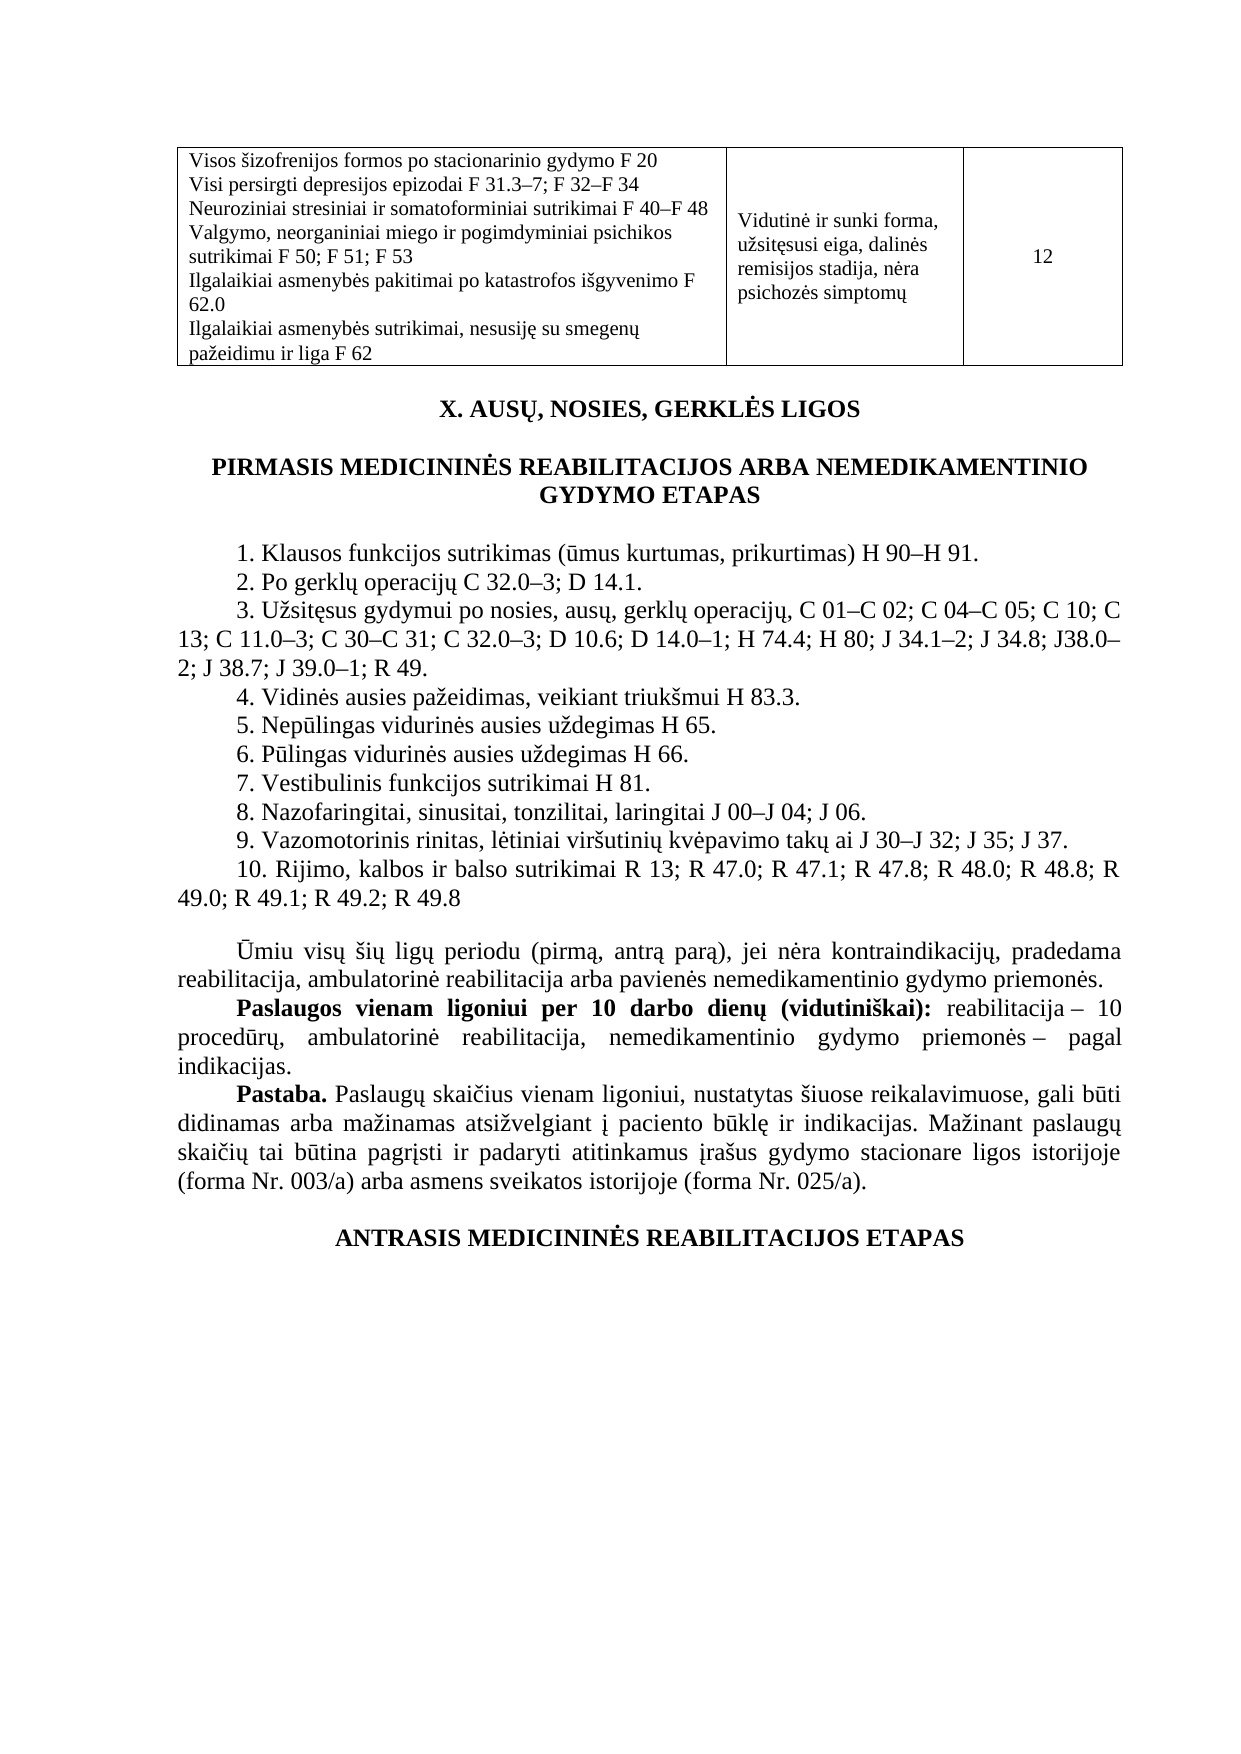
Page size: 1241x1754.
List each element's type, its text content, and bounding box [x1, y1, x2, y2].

table_cell Vidutinė ir sunki forma, užsitęsusi eiga, dalinės remisijos stadija, nėra psichozės simptomų [727, 148, 963, 364]
text Paslaugos vienam ligoniui per 10 darbo dienų (vidutiniškai): reabilitacija – 10 procedūrų, ambulatorinė reabilitacija, nemedikamentinio gydymo priemonės – pagal indikacijas. [177, 993, 1122, 1079]
text Ūmiu visų šių ligų periodu (pirmą, antrą parą), jei nėra kontraindikacijų, pradedama reabilitacija, ambulatorinė reabilitacija arba pavienės nemedikamentinio gydymo priemonės. [177, 936, 1122, 993]
text 6. Pūlingas vidurinės ausies uždegimas H 66. [177, 739, 1122, 768]
text 3. Užsitęsus gydymui po nosies, ausų, gerklų operacijų, C 01–C 02; C 04–C 05; C 10; C 13; C 11.0–3; C 30–C 31; C 32.0–3; D 10.6; D 14.0–1; H 74.4; H 80; J 34.1–2; J 34.8; J38.0– 2; J 38.7; J 39.0–1; R 49. [177, 596, 1122, 682]
text 2. Po gerklų operacijų C 32.0–3; D 14.1. [177, 567, 1122, 596]
text 5. Nepūlingas vidurinės ausies uždegimas H 65. [177, 711, 1122, 739]
subtitle ANTRASIS medicininės REABILITACIJOS ETAPAS [177, 1223, 1122, 1252]
text 8. Nazofaringitai, sinusitai, tonzilitai, laringitai J 00–J 04; J 06. [177, 797, 1122, 826]
text 7. Vestibulinis funkcijos sutrikimai H 81. [177, 768, 1122, 797]
table_cell 12 [964, 148, 1122, 364]
subtitle PIRMASIS medicininės REABILITACIJOS arba nemedikamentinio gydymo ETAPAS [177, 452, 1122, 509]
table_cell Visos šizofrenijos formos po stacionarinio gydymo F 20 Visi persirgti depresijos epizodai F 31.3–7; F 32–F 34 Neuroziniai stresiniai ir somatoforminiai sutrikimai F 40–F 48 Valgymo, neorganiniai miego ir pogimdyminiai psichikos sutrikimai F 50; F 51; F 53 Ilgalaikiai asmenybės pakitimai po katastrofos išgyvenimo F 62.0 Ilgalaikiai asmenybės sutrikimai, nesusiję su smegenų pažeidimu ir liga F 62 [178, 148, 726, 364]
text 4. Vidinės ausies pažeidimas, veikiant triukšmui H 83.3. [177, 682, 1122, 711]
text 10. Rijimo, kalbos ir balso sutrikimai R 13; R 47.0; R 47.1; R 47.8; R 48.0; R 48.8; R 49.0; R 49.1; R 49.2; R 49.8 [177, 854, 1122, 912]
subtitle X. Ausų, nosies, gerklės ligos [177, 394, 1122, 423]
text Pastaba. Paslaugų skaičius vienam ligoniui, nustatytas šiuose reikalavimuose, gali būti didinamas arba mažinamas atsižvelgiant į paciento būklę ir indikacijas. Mažinant paslaugų skaičių tai būtina pagrįsti ir padaryti atitinkamus įrašus gydymo stacionare ligos istorijoje (forma Nr. 003/a) arba asmens sveikatos istorijoje (forma Nr. 025/a). [177, 1079, 1122, 1194]
text 9. Vazomotorinis rinitas, lėtiniai viršutinių kvėpavimo takų ai J 30–J 32; J 35; J 37. [177, 826, 1122, 854]
text 1. Klausos funkcijos sutrikimas (ūmus kurtumas, prikurtimas) H 90–H 91. [177, 538, 1122, 567]
